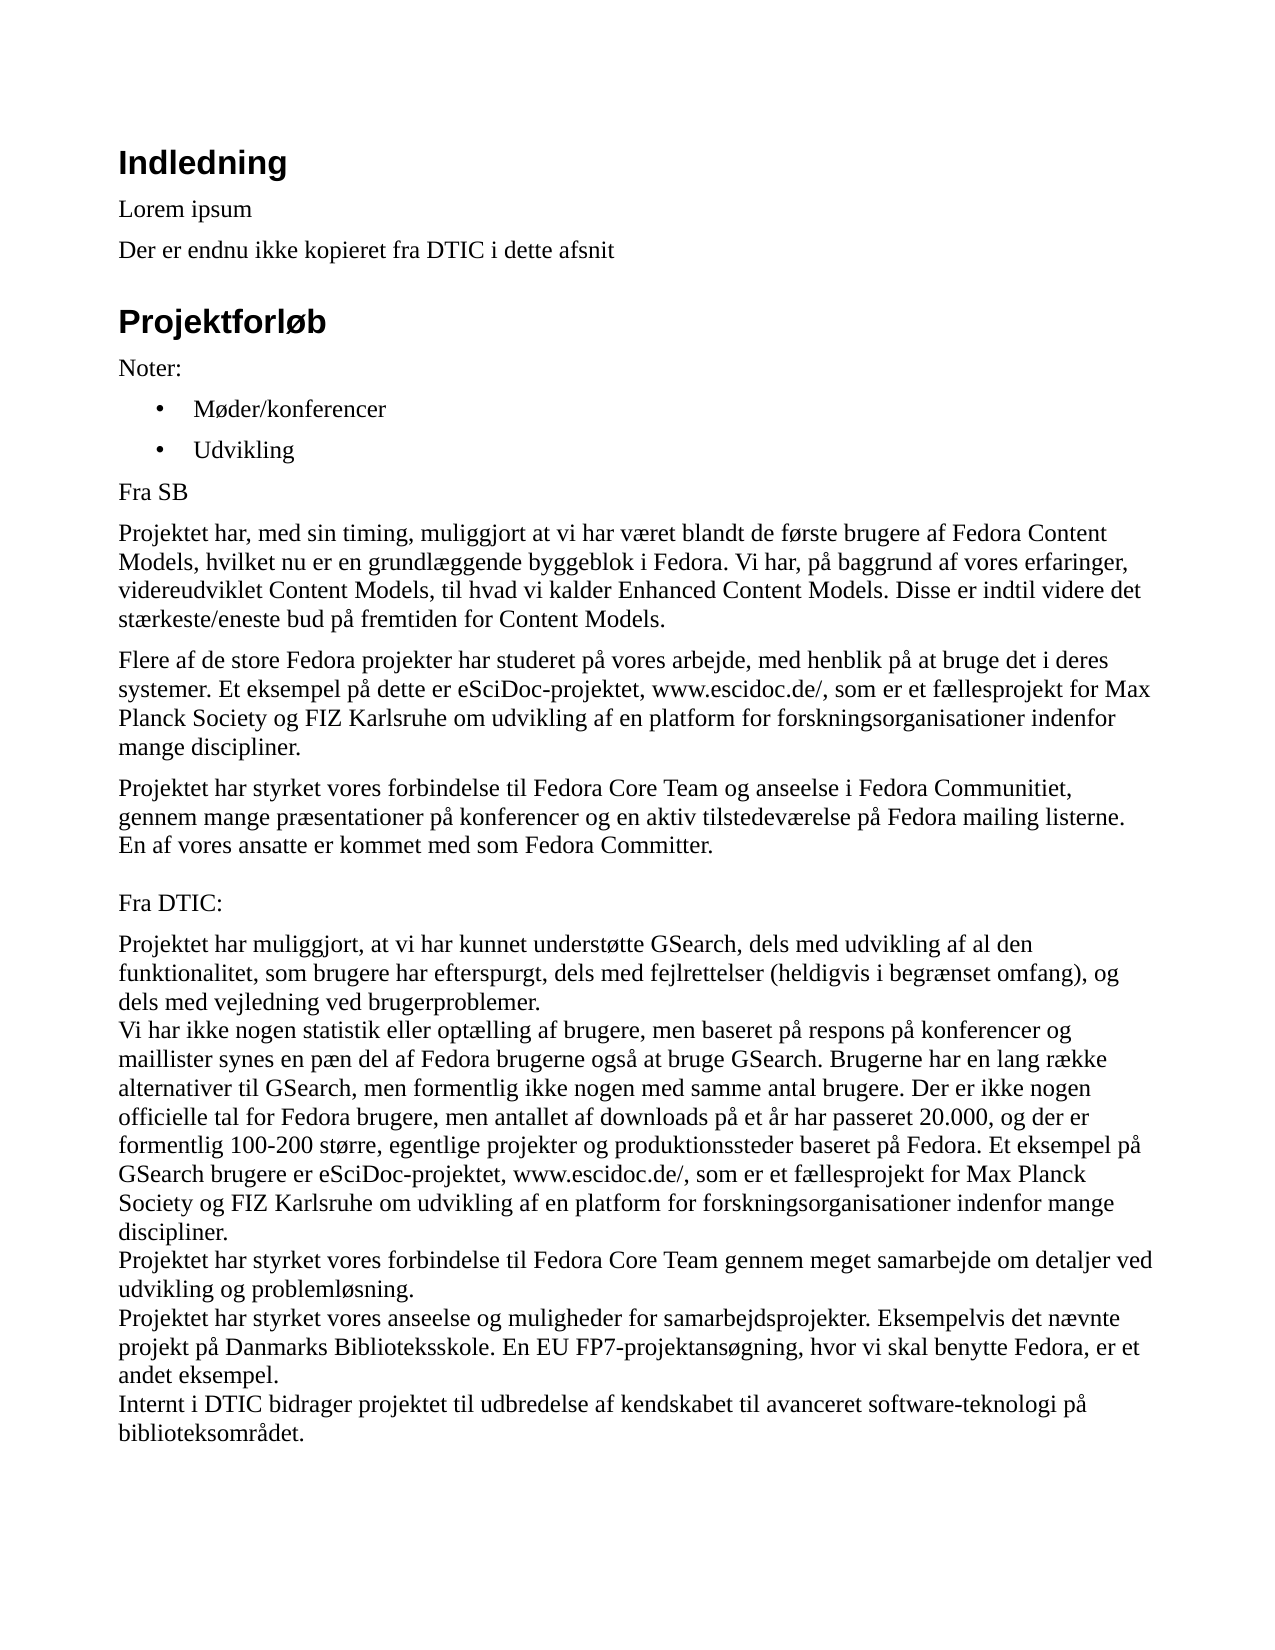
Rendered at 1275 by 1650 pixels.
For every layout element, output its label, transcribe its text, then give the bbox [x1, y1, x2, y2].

text Projektet har, med sin timing, muliggjort at vi har været blandt de første brugere af Fedora Content Models, hvilket nu er en grundlæggende byggeblok i Fedora. Vi har, på baggrund af vores erfaringer, videreudviklet Content Models, til hvad vi kalder Enhanced Content Models. Disse er indtil videre det stærkeste/eneste bud på fremtiden for Content Models. [118, 518, 1157, 633]
text Lorem ipsum [118, 194, 1157, 223]
list Møder/konferencer [156, 394, 1157, 423]
text Internt i DTIC bidrager projektet til udbredelse af kendskabet til avanceret software-teknologi på biblioteksområdet. [118, 1389, 1157, 1447]
text Projektet har muliggjort, at vi har kunnet understøtte GSearch, dels med udvikling af al den funktionalitet, som brugere har efterspurgt, dels med fejlrettelser (heldigvis i begrænset omfang), og dels med vejledning ved brugerproblemer. [118, 929, 1157, 1015]
text Der er endnu ikke kopieret fra DTIC i dette afsnit [118, 236, 1157, 264]
text Projektet har styrket vores forbindelse til Fedora Core Team gennem meget samarbejde om detaljer ved udvikling og problemløsning. [118, 1245, 1157, 1303]
text Noter: [118, 353, 1157, 382]
text Projektet har styrket vores anseelse og muligheder for samarbejdsprojekter. Eksempelvis det nævnte projekt på Danmarks Biblioteksskole. En EU FP7-projektansøgning, hvor vi skal benytte Fedora, er et andet eksempel. [118, 1303, 1157, 1389]
subtitle Indledning [118, 143, 1157, 182]
subtitle Projektforløb [118, 302, 1157, 340]
list Udvikling [156, 435, 1157, 464]
text Projektet har styrket vores forbindelse til Fedora Core Team og anseelse i Fedora Communitiet, gennem mange præsentationer på konferencer og en aktiv tilstedeværelse på Fedora mailing listerne. En af vores ansatte er kommet med som Fedora Committer. [118, 773, 1157, 859]
text Flere af de store Fedora projekter har studeret på vores arbejde, med henblik på at bruge det i deres systemer. Et eksempel på dette er eSciDoc-projektet, www.escidoc.de/, som er et fællesprojekt for Max Planck Society og FIZ Karlsruhe om udvikling af en platform for forskningsorganisationer indenfor mange discipliner. [118, 645, 1157, 760]
text Fra SB [118, 477, 1157, 505]
text Vi har ikke nogen statistik eller optælling af brugere, men baseret på respons på konferencer og maillister synes en pæn del af Fedora brugerne også at bruge GSearch. Brugerne har en lang række alternativer til GSearch, men formentlig ikke nogen med samme antal brugere. Der er ikke nogen officielle tal for Fedora brugere, men antallet af downloads på et år har passeret 20.000, og der er formentlig 100-200 større, egentlige projekter og produktionssteder baseret på Fedora. Et eksempel på GSearch brugere er eSciDoc-projektet, www.escidoc.de/, som er et fællesprojekt for Max Planck Society og FIZ Karlsruhe om udvikling af en platform for forskningsorganisationer indenfor mange discipliner. [118, 1015, 1157, 1245]
text Fra DTIC: [118, 888, 1157, 917]
